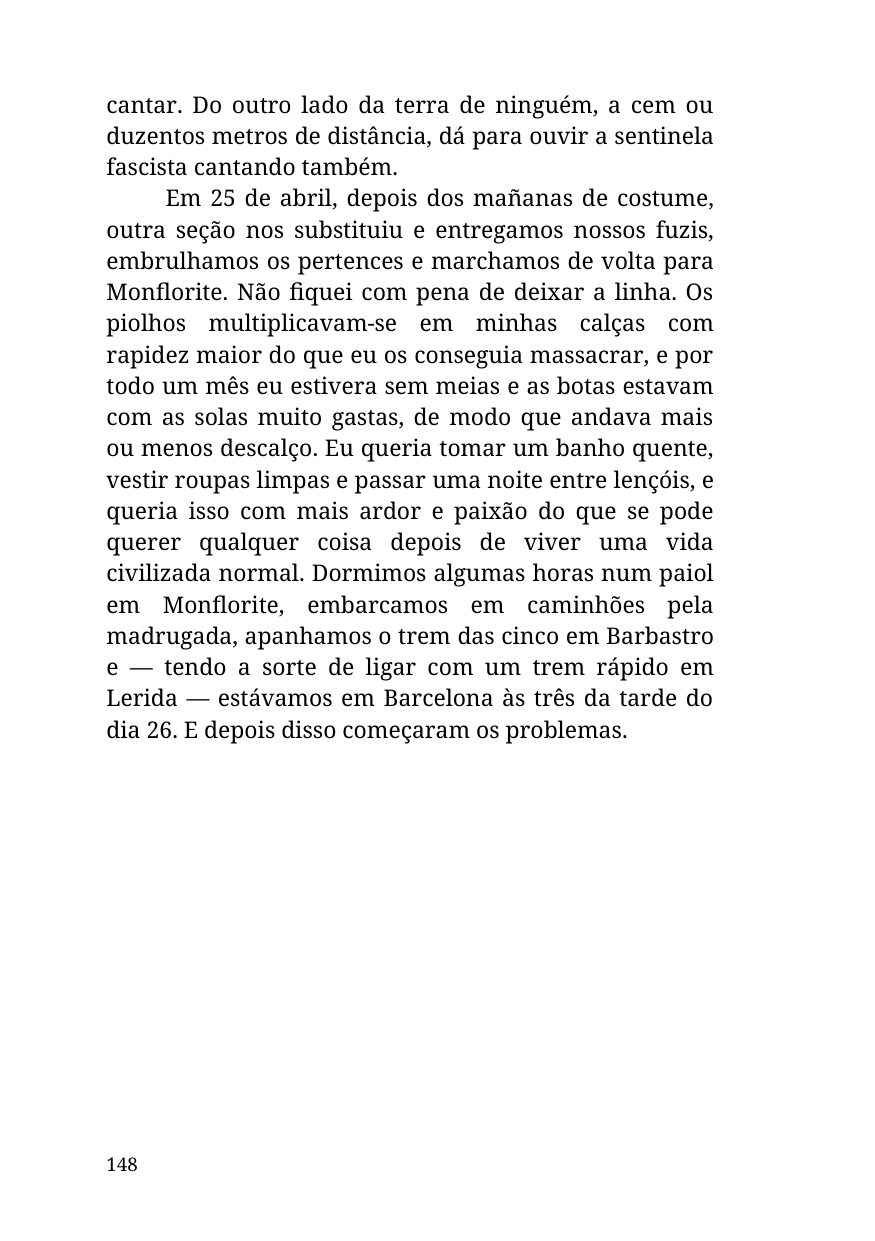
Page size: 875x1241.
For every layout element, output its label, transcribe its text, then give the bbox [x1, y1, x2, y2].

text Em 25 de abril, depois dos mañanas de costume, outra seção nos substituiu e entregamos nossos fuzis, embrulhamos os pertences e marchamos de volta para Monflorite. Não fiquei com pena de deixar a linha. Os piolhos multiplicavam-se em minhas calças com rapidez maior do que eu os conseguia massacrar, e por todo um mês eu estivera sem meias e as botas estavam com as solas muito gastas, de modo que andava mais ou menos descalço. Eu queria tomar um banho quente, vestir roupas limpas e passar uma noite entre lençóis, e queria isso com mais ardor e paixão do que se pode querer qualquer coisa depois de viver uma vida civilizada normal. Dormimos algumas horas num paiol em Monflorite, embarcamos em caminhões pela madrugada, apanhamos o trem das cinco em Barbastro e — tendo a sorte de ligar com um trem rápido em Lerida — estávamos em Barcelona às três da tarde do dia 26. E depois disso começaram os problemas. [106, 182, 714, 745]
text cantar. Do outro lado da terra de ninguém, a cem ou duzentos metros de distância, dá para ouvir a sentinela fascista cantando também. [106, 88, 714, 182]
